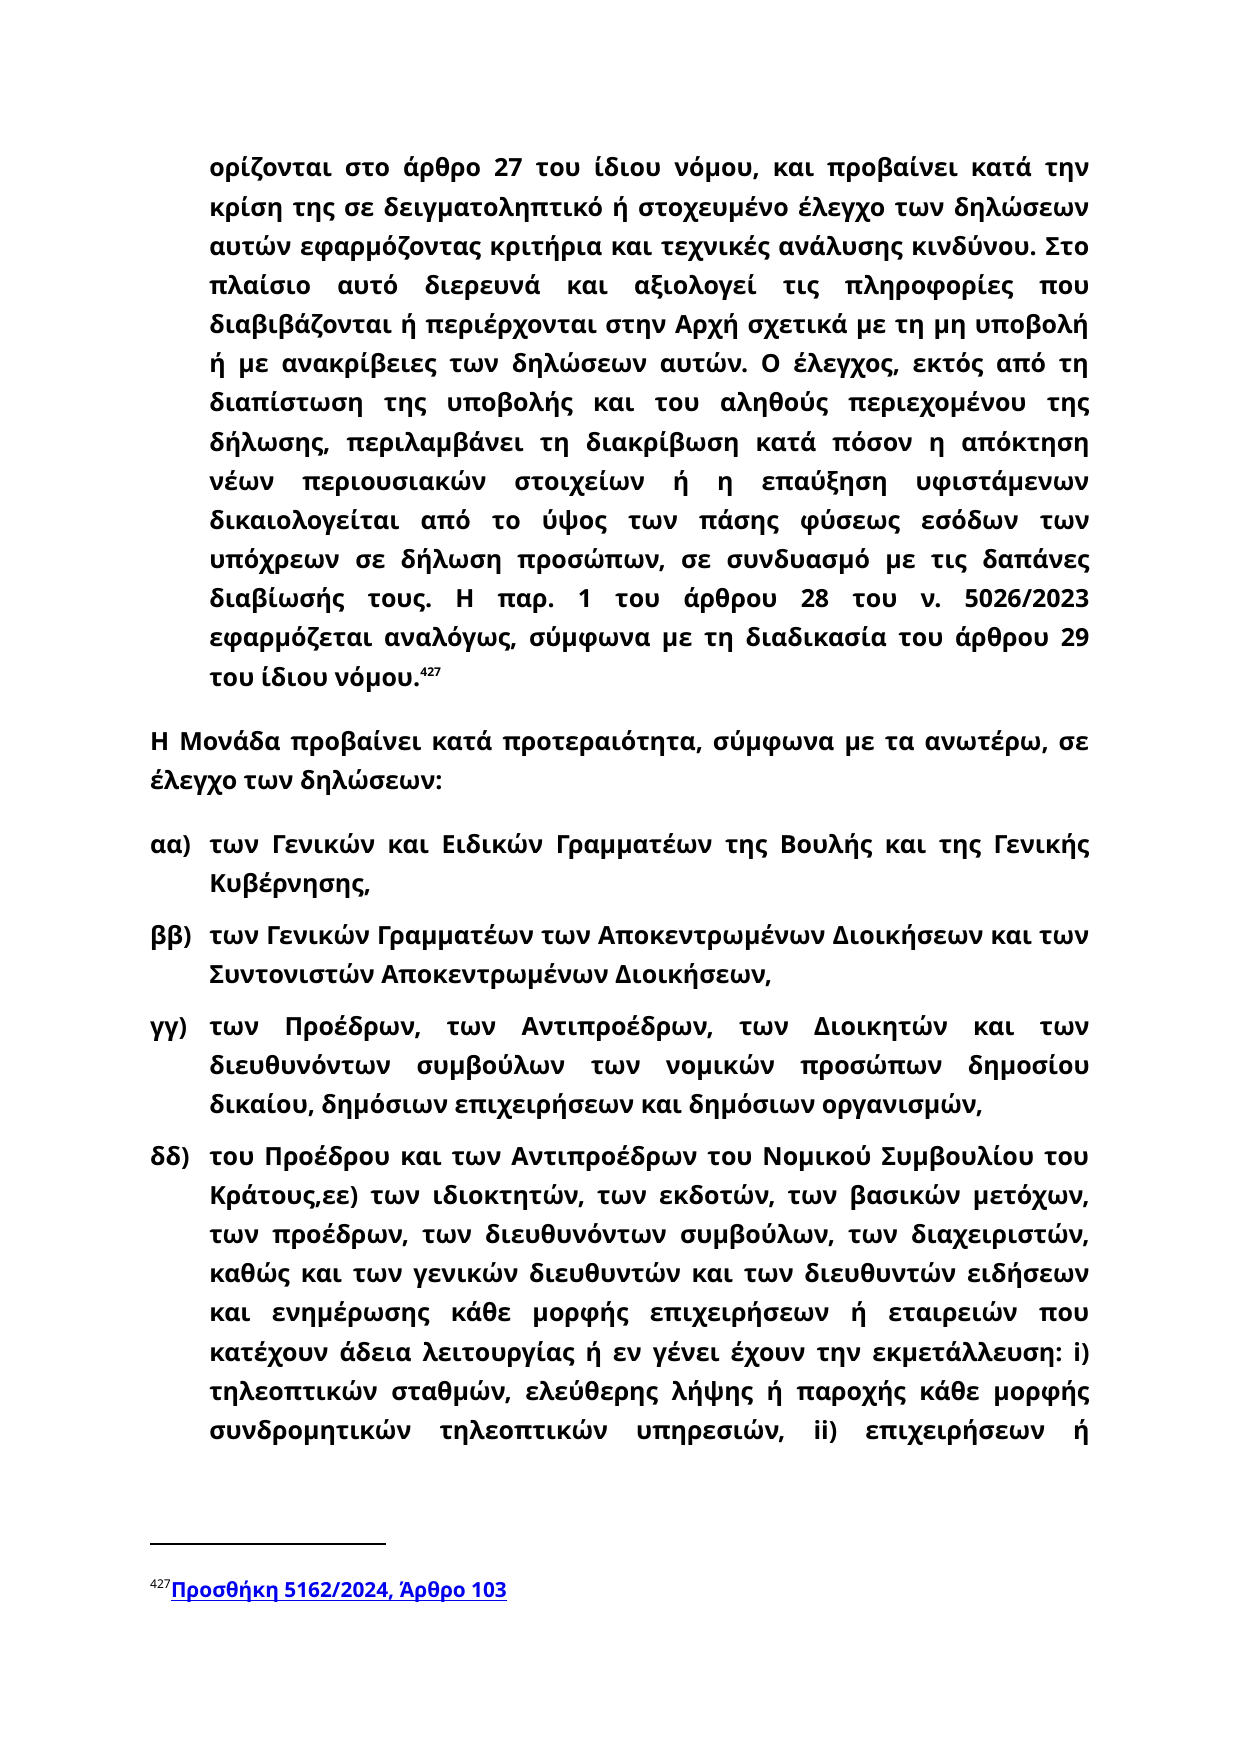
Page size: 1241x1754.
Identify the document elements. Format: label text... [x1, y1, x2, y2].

list ββ) των Γενικών Γραμματέων των Αποκεντρωμένων Διοικήσεων και των Συντονιστών Αποκεντρωμένων Διοικήσεων, [150, 917, 1090, 991]
list ορίζονται στο άρθρο 27 του ίδιου νόμου, και προβαίνει κατά την κρίση της σε δειγματοληπτικό ή στοχευμένο έλεγχο των δηλώσεων αυτών εφαρμόζοντας κριτήρια και τεχνικές ανάλυσης κινδύνου. Στο πλαίσιο αυτό διερευνά και αξιολογεί τις πληροφορίες που διαβιβάζονται ή περιέρχονται στην Αρχή σχετικά με τη μη υποβολή ή με ανακρίβειες των δηλώσεων αυτών. Ο έλεγχος, εκτός από τη διαπίστωση της υποβολής και του αληθούς περιεχομένου της δήλωσης, περιλαμβάνει τη διακρίβωση κατά πόσον η απόκτηση νέων περιουσιακών στοιχείων ή η επαύξηση υφιστάμενων δικαιολογείται από το ύψος των πάσης φύσεως εσόδων των υπόχρεων σε δήλωση προσώπων, σε συνδυασμό με τις δαπάνες διαβίωσής τους. Η παρ. 1 του άρθρου 28 του ν. 5026/2023 εφαρμόζεται αναλόγως, σύμφωνα με τη διαδικασία του άρθρου 29 του ίδιου νόμου. [150, 150, 1090, 693]
list δδ) του Προέδρου και των Αντιπροέδρων του Νομικού Συμβουλίου του Κράτους,εε) των ιδιοκτητών, των εκδοτών, των βασικών μετόχων, των προέδρων, των διευθυνόντων συμβούλων, των διαχειριστών, καθώς και των γενικών διευθυντών και των διευθυντών ειδήσεων και ενημέρωσης κάθε μορφής επιχειρήσεων ή εταιρειών που κατέχουν άδεια λειτουργίας ή εν γένει έχουν την εκμετάλλευση: i) τηλεοπτικών σταθμών, ελεύθερης λήψης ή παροχής κάθε μορφής συνδρομητικών τηλεοπτικών υπηρεσιών, ii) επιχειρήσεων ή [150, 1138, 1090, 1447]
list αα) των Γενικών και Ειδικών Γραμματέων της Βουλής και της Γενικής Κυβέρνησης, [150, 827, 1090, 900]
text Προσθήκη 5162/2024, Άρθρο 103 [150, 1576, 1090, 1604]
list γγ) των Προέδρων, των Αντιπροέδρων, των Διοικητών και των διευθυνόντων συμβούλων των νομικών προσώπων δημοσίου δικαίου, δημόσιων επιχειρήσεων και δημόσιων οργανισμών, [150, 1008, 1090, 1121]
text Η Μονάδα προβαίνει κατά προτεραιότητα, σύμφωνα με τα ανωτέρω, σε έλεγχο των δηλώσεων: [150, 723, 1090, 797]
